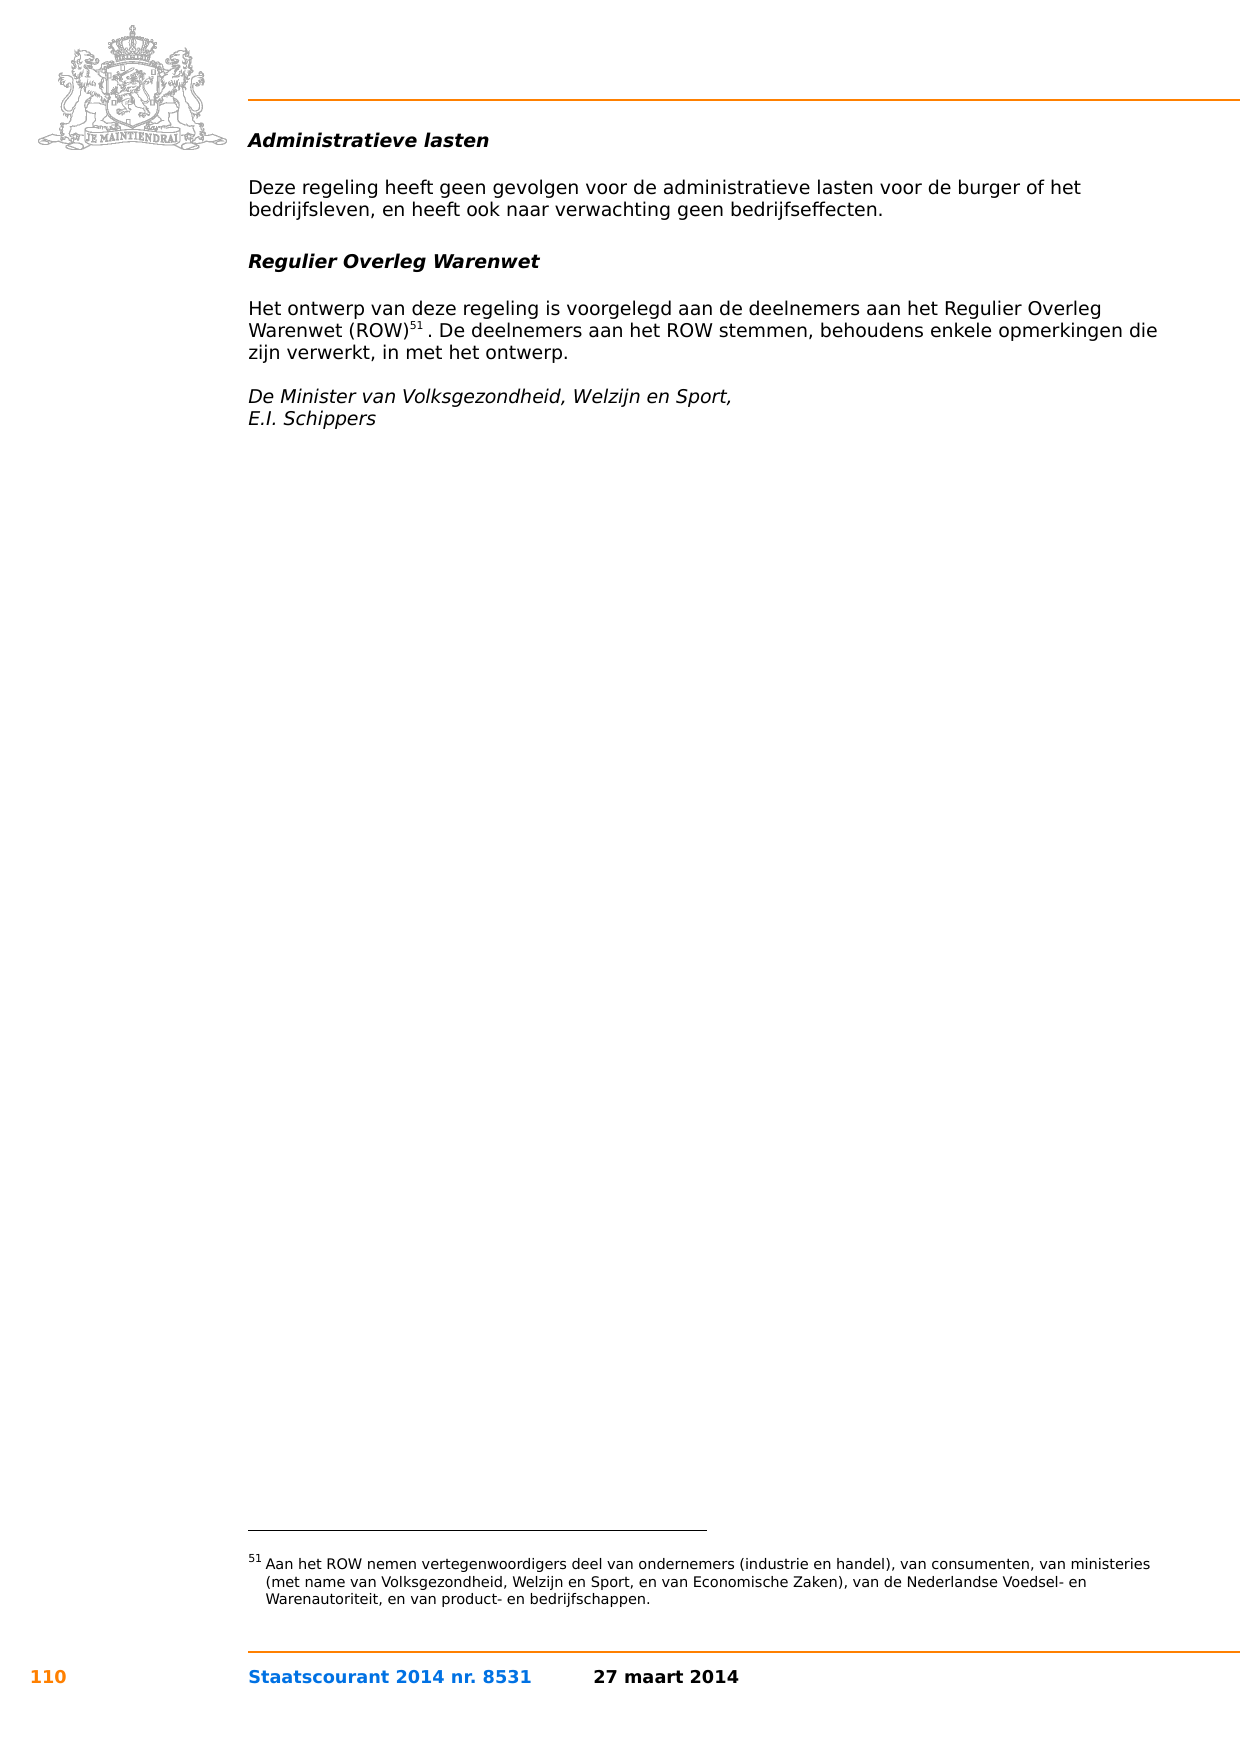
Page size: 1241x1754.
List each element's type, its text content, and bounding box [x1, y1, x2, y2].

text Aan het ROW nemen vertegenwoordigers deel van ondernemers (industrie en handel), van consumenten, van ministeries (met name van Volksgezondheid, Welzijn en Sport, en van Economische Zaken), van de Nederlandse Voedsel- en Warenautoriteit, en van product- en bedrijfschappen. [248, 1552, 1163, 1608]
text De Minister van Volksgezondheid, Welzijn en Sport, E.I. Schippers [248, 386, 1163, 429]
picture [38, 25, 227, 150]
text Deze regeling heeft geen gevolgen voor de administratieve lasten voor de burger of het bedrijfsleven, en heeft ook naar verwachting geen bedrijfseffecten. [248, 177, 1163, 221]
subtitle Administratieve lasten [248, 130, 1163, 152]
text Het ontwerp van deze regeling is voorgelegd aan de deelnemers aan het Regulier Overleg Warenwet (ROW). De deelnemers aan het ROW stemmen, behoudens enkele opmerkingen die zijn verwerkt, in met het ontwerp. [248, 298, 1163, 364]
subtitle Regulier Overleg Warenwet [248, 251, 1163, 273]
